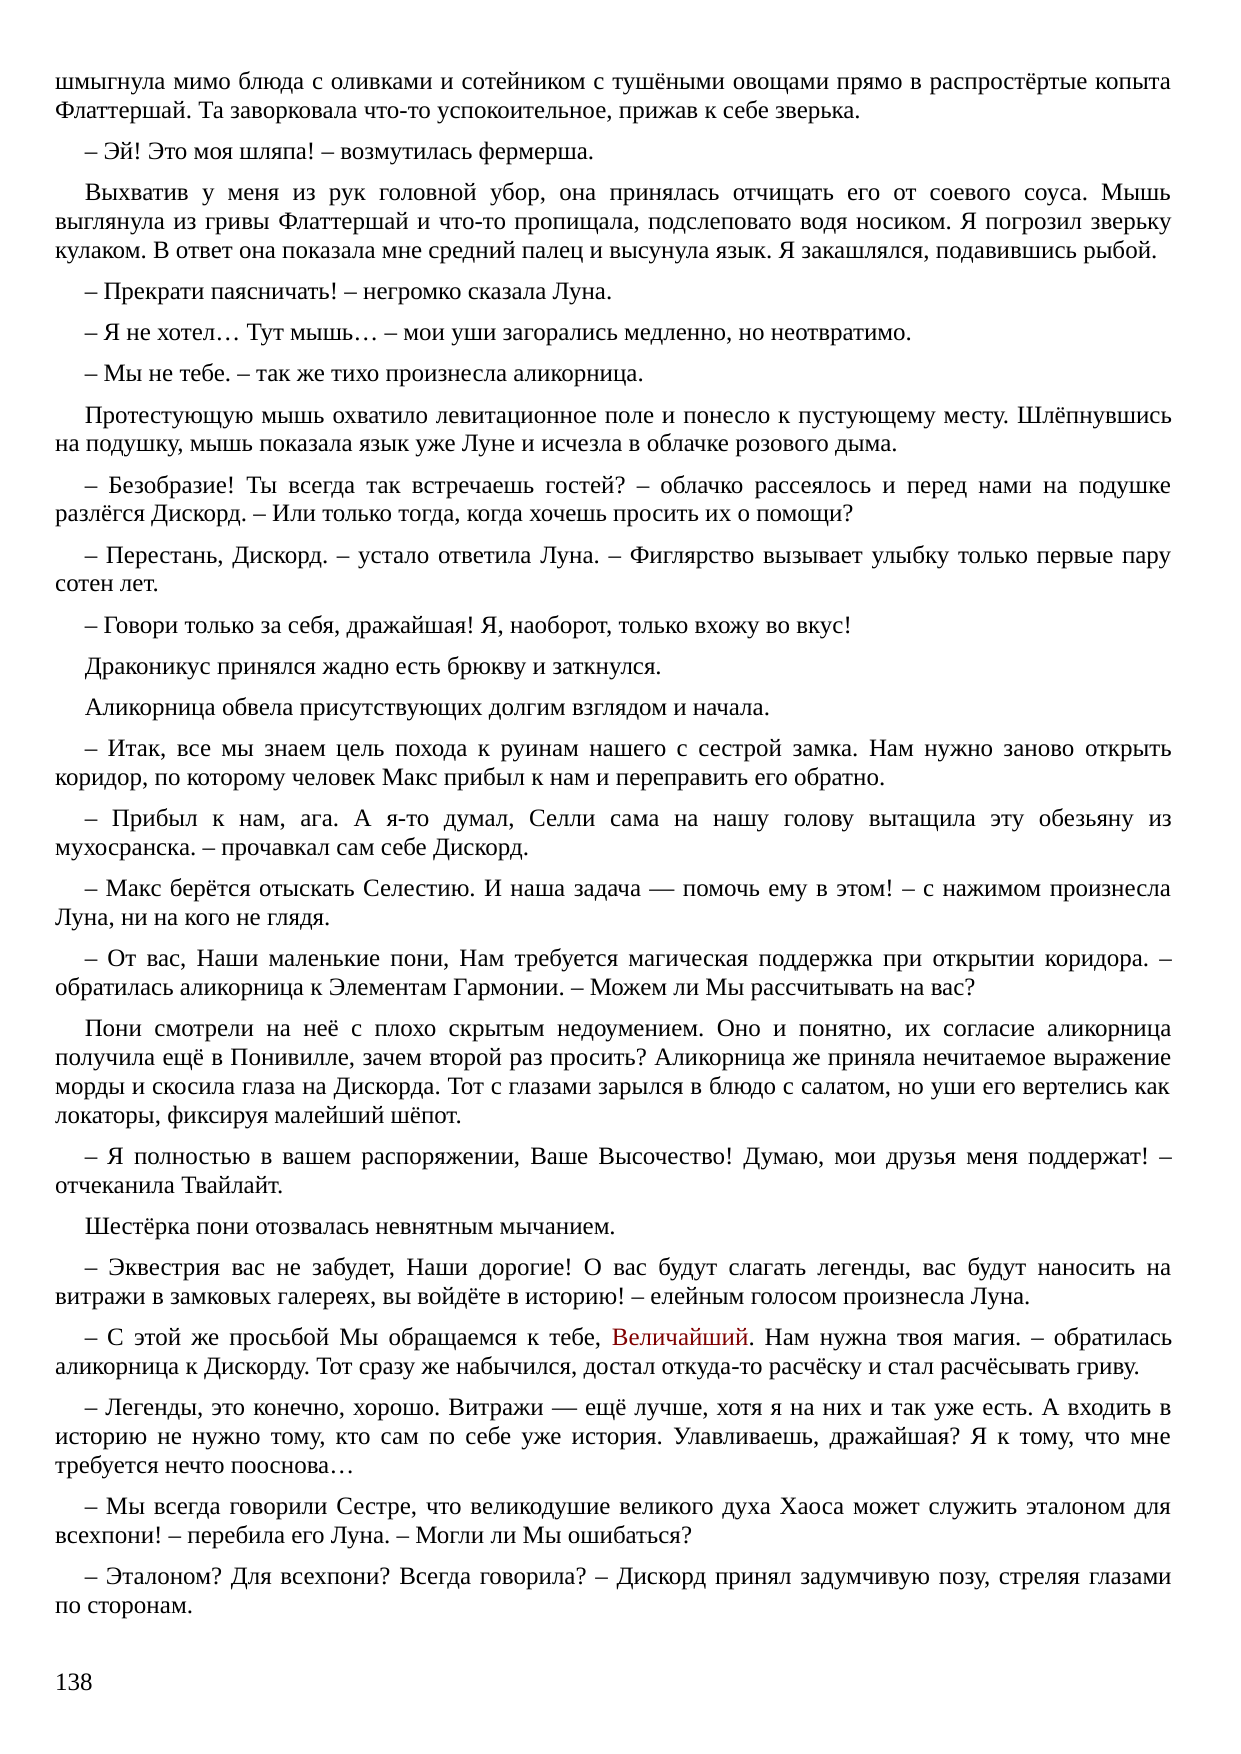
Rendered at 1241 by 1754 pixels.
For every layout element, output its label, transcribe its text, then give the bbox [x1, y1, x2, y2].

text – Эй! Это моя шляпа! – возмутилась фермерша. [55, 136, 1173, 165]
text – Эквестрия вас не забудет, Наши дорогие! О вас будут слагать легенды, вас будут наносить на витражи в замковых галереях, вы войдёте в историю! – елейным голосом произнесла Луна. [55, 1252, 1173, 1310]
text – Я полностью в вашем распоряжении, Ваше Высочество! Думаю, мои друзья меня поддержат! – отчеканила Твайлайт. [55, 1141, 1173, 1198]
text – Прибыл к нам, ага. А я-то думал, Селли сама на нашу голову вытащила эту обезьяну из мухосранска. – прочавкал сам себе Дискорд. [55, 803, 1173, 861]
text – Легенды, это конечно, хорошо. Витражи — ещё лучше, хотя я на них и так уже есть. А входить в историю не нужно тому, кто сам по себе уже история. Улавливаешь, дражайшая? Я к тому, что мне требуется нечто пооснова… [55, 1392, 1173, 1478]
text – Эталоном? Для всехпони? Всегда говорила? – Дискорд принял задумчивую позу, стреляя глазами по сторонам. [55, 1561, 1173, 1618]
text Аликорница обвела присутствующих долгим взглядом и начала. [55, 692, 1173, 721]
text шмыгнула мимо блюда с оливками и сотейником с тушёными овощами прямо в распростёртые копыта Флаттершай. Та заворковала что-то успокоительное, прижав к себе зверька. [55, 66, 1173, 123]
text – Прекрати паясничать! – негромко сказала Луна. [55, 276, 1173, 305]
text – Говори только за себя, дражайшая! Я, наоборот, только вхожу во вкус! [55, 610, 1173, 638]
text – С этой же просьбой Мы обращаемся к тебе, Величайший. Нам нужна твоя магия. – обратилась аликорница к Дискорду. Тот сразу же набычился, достал откуда-то расчёску и стал расчёсывать гриву. [55, 1322, 1173, 1380]
text Шестёрка пони отозвалась невнятным мычанием. [55, 1211, 1173, 1240]
text – Итак, все мы знаем цель похода к руинам нашего с сестрой замка. Нам нужно заново открыть коридор, по которому человек Макс прибыл к нам и переправить его обратно. [55, 733, 1173, 791]
text – Макс берётся отыскать Селестию. И наша задача — помочь ему в этом! – с нажимом произнесла Луна, ни на кого не глядя. [55, 873, 1173, 931]
text Выхватив у меня из рук головной убор, она принялась отчищать его от соевого соуса. Мышь выглянула из гривы Флаттершай и что-то пропищала, подслеповато водя носиком. Я погрозил зверьку кулаком. В ответ она показала мне средний палец и высунула язык. Я закашлялся, подавившись рыбой. [55, 177, 1173, 263]
text Драконикус принялся жадно есть брюкву и заткнулся. [55, 651, 1173, 680]
text – Мы не тебе. – так же тихо произнесла аликорница. [55, 358, 1173, 387]
text – Безобразие! Ты всегда так встречаешь гостей? – облачко рассеялось и перед нами на подушке разлёгся Дискорд. – Или только тогда, когда хочешь просить их о помощи? [55, 470, 1173, 527]
text – Я не хотел… Тут мышь… – мои уши загорались медленно, но неотвратимо. [55, 317, 1173, 346]
text – Мы всегда говорили Сестре, что великодушие великого духа Хаоса может служить эталоном для всехпони! – перебила его Луна. – Могли ли Мы ошибаться? [55, 1491, 1173, 1548]
text – От вас, Наши маленькие пони, Нам требуется магическая поддержка при открытии коридора. – обратилась аликорница к Элементам Гармонии. – Можем ли Мы рассчитывать на вас? [55, 943, 1173, 1001]
text – Перестань, Дискорд. – устало ответила Луна. – Фиглярство вызывает улыбку только первые пару сотен лет. [55, 540, 1173, 597]
text Протестующую мышь охватило левитационное поле и понесло к пустующему месту. Шлёпнувшись на подушку, мышь показала язык уже Луне и исчезла в облачке розового дыма. [55, 400, 1173, 457]
text Пони смотрели на неё с плохо скрытым недоумением. Оно и понятно, их согласие аликорница получила ещё в Понивилле, зачем второй раз просить? Аликорница же приняла нечитаемое выражение морды и скосила глаза на Дискорда. Тот с глазами зарылся в блюдо с салатом, но уши его вертелись как локаторы, фиксируя малейший шёпот. [55, 1013, 1173, 1128]
